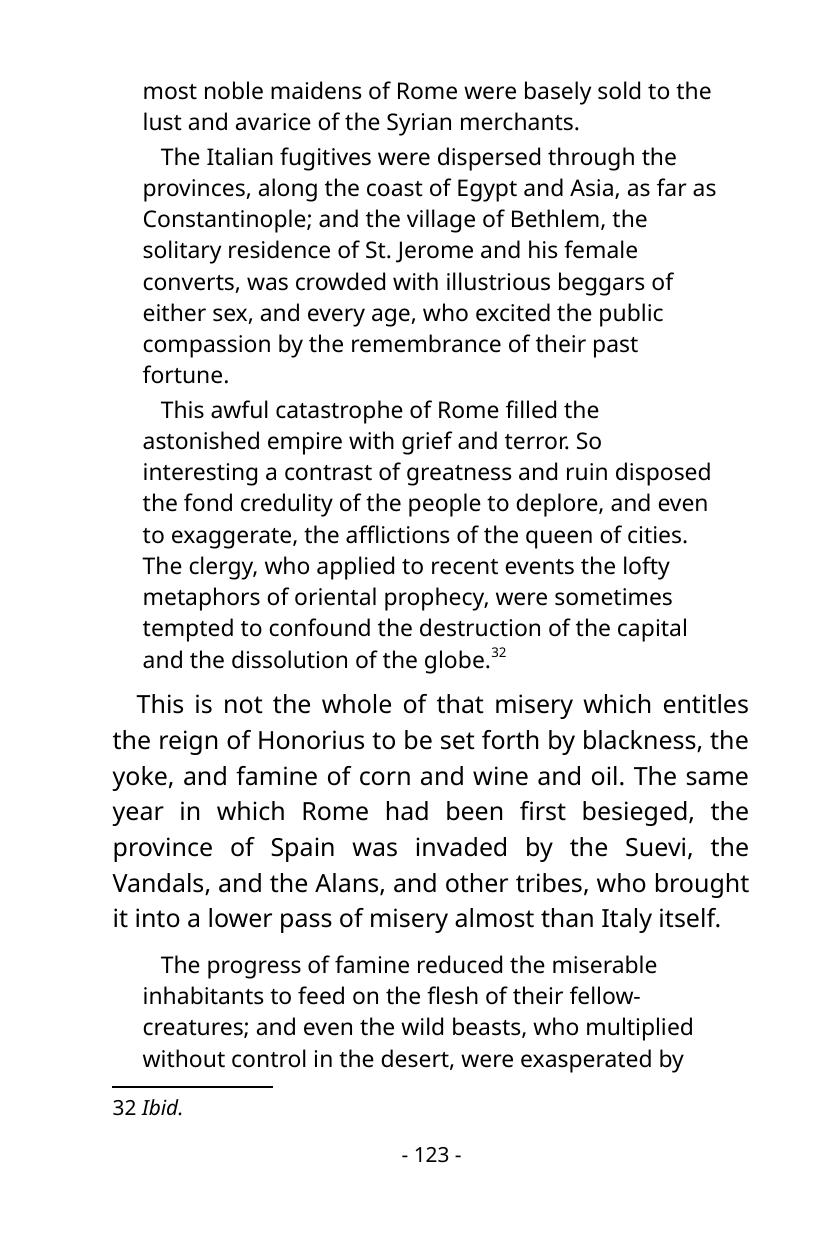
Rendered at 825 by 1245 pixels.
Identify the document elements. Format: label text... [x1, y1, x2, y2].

text most noble maidens of Rome were basely sold to the lust and avarice of the Syrian merchants. [142, 75, 720, 137]
text The progress of famine reduced the miserable inhabitants to feed on the flesh of their fellow-creatures; and even the wild beasts, who multiplied without control in the desert, were exasperated by [142, 949, 720, 1074]
text The Italian fugitives were dispersed through the provinces, along the coast of Egypt and Asia, as far as Constantinople; and the village of Bethlem, the solitary residence of St. Jerome and his female converts, was crowded with illustrious beggars of either sex, and every age, who excited the public compassion by the remembrance of their past fortune. [142, 141, 720, 391]
text This is not the whole of that misery which entitles the reign of Honorius to be set forth by blackness, the yoke, and famine of corn and wine and oil. The same year in which Rome had been first besieged, the province of Spain was invaded by the Suevi, the Vandals, and the Alans, and other tribes, who brought it into a lower pass of misery almost than Italy itself. [112, 687, 750, 935]
text Ibid. [112, 1093, 750, 1122]
text This awful catastrophe of Rome filled the astonished empire with grief and terror. So interesting a contrast of greatness and ruin disposed the fond credulity of the people to deplore, and even to exaggerate, the afflictions of the queen of cities. The clergy, who applied to recent events the lofty metaphors of oriental prophecy, were sometimes tempted to confound the destruction of the capital and the dissolution of the globe. [142, 393, 720, 675]
